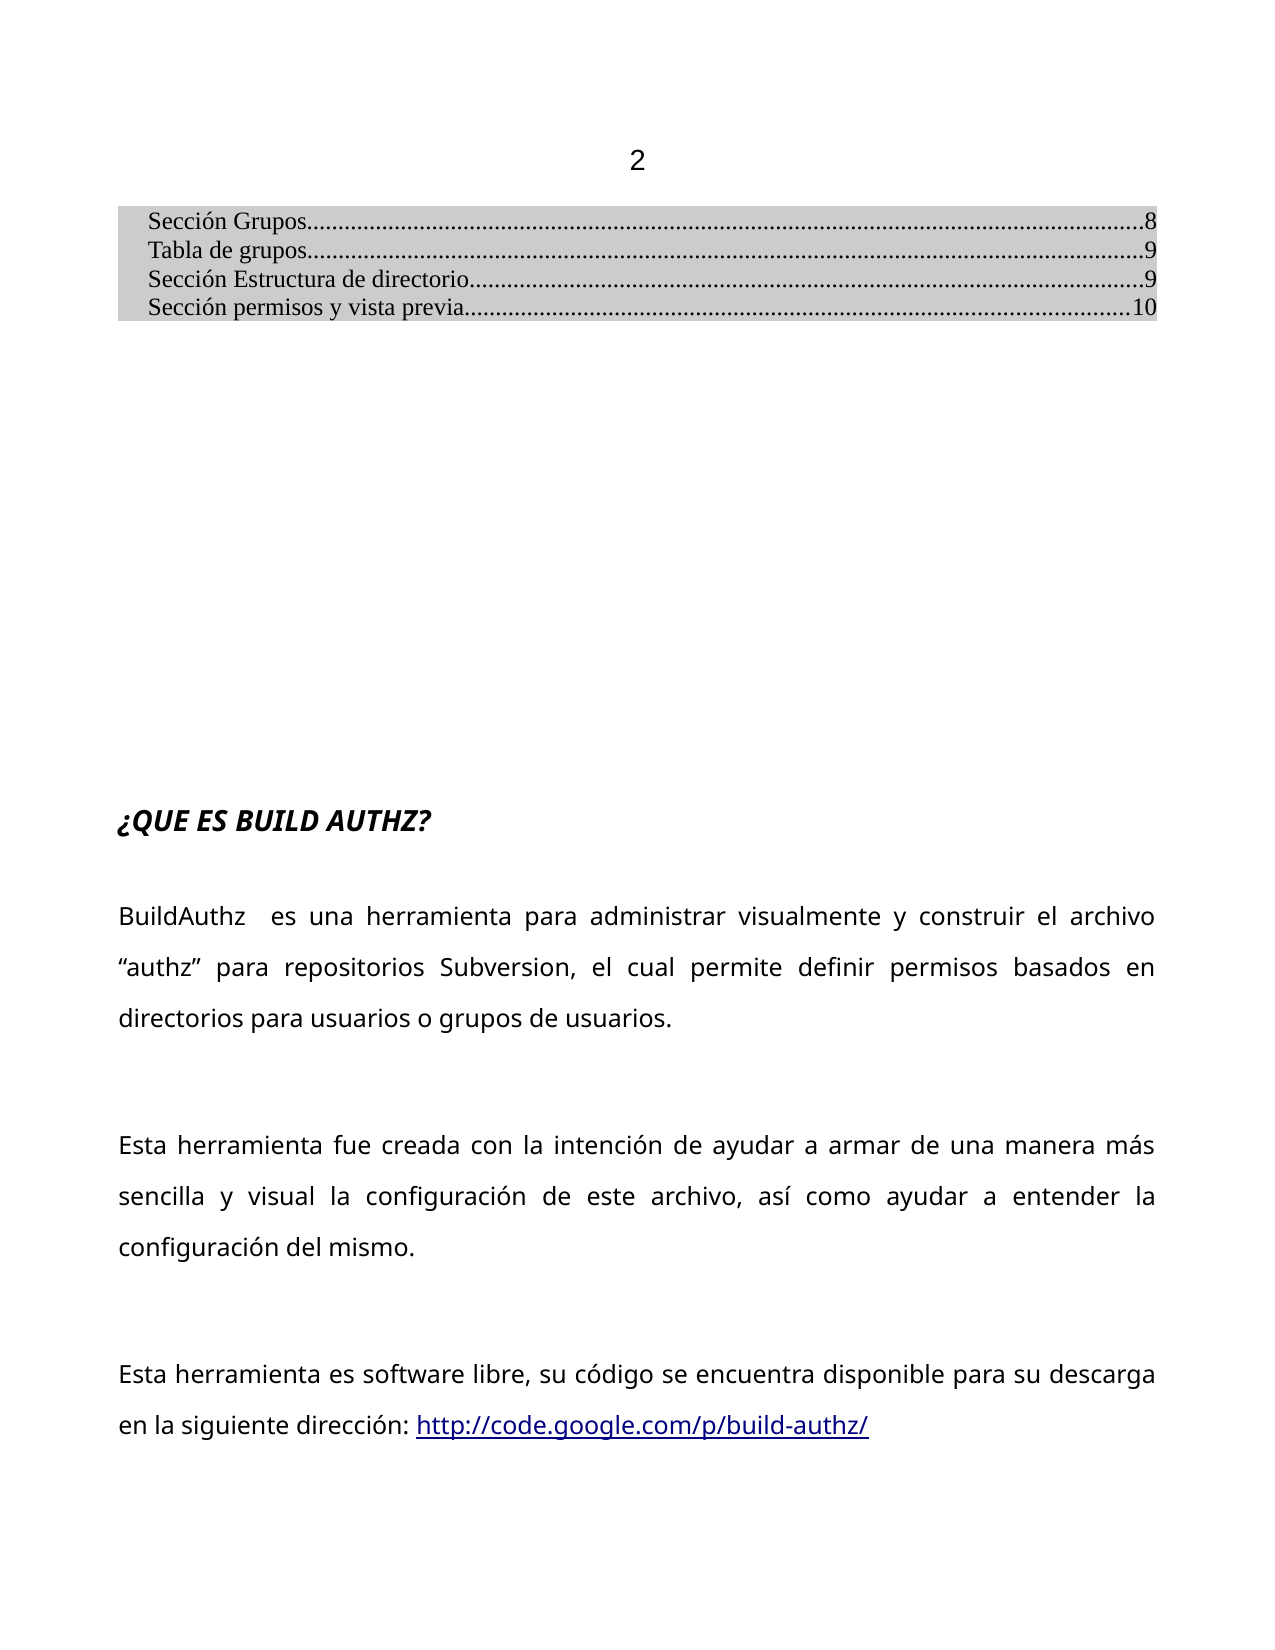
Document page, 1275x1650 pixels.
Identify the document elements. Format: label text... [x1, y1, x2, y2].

text Sección Estructura de directorio 9 [148, 264, 1157, 292]
text Sección permisos y vista previa 10 [148, 292, 1157, 321]
text Sección Grupos 8 [148, 206, 1157, 235]
text Esta herramienta es software libre, su código se encuentra disponible para su descarga en la siguiente dirección: http://code.google.com/p/build-authz/ [118, 1357, 1157, 1442]
text BuildAuthz es una herramienta para administrar visualmente y construir el archivo “authz” para repositorios Subversion, el cual permite definir permisos basados en directorios para usuarios o grupos de usuarios. [118, 899, 1157, 1035]
text Tabla de grupos 9 [148, 235, 1157, 264]
text ¿QUE ES BUILD AUTHZ? [118, 800, 1157, 839]
text Esta herramienta fue creada con la intención de ayudar a armar de una manera más sencilla y visual la configuración de este archivo, así como ayudar a entender la configuración del mismo. [118, 1128, 1157, 1264]
